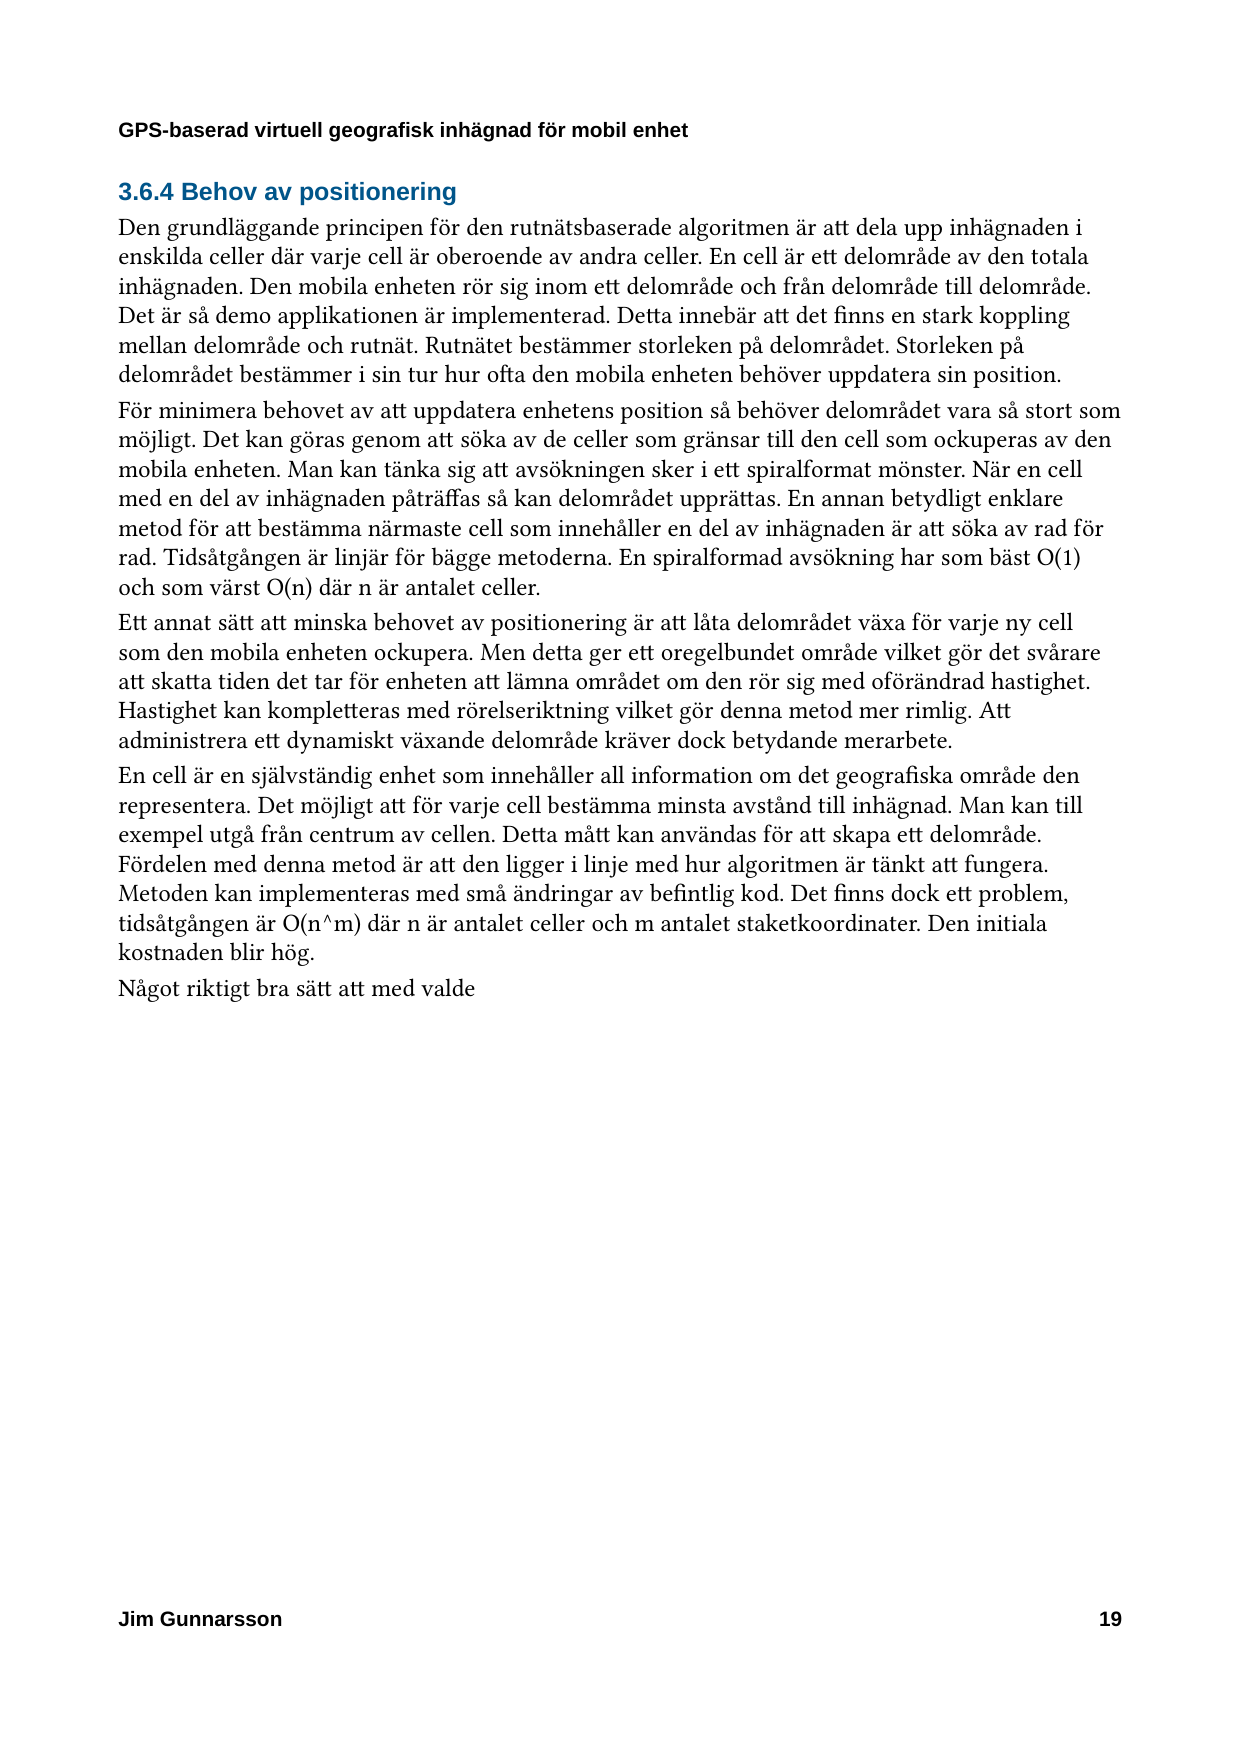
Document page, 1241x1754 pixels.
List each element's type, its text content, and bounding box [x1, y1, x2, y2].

subtitle Behov av positionering [118, 177, 1122, 206]
text En cell är en självständig enhet som innehåller all information om det geografiska område den representera. Det möjligt att för varje cell bestämma minsta avstånd till inhägnad. Man kan till exempel utgå från centrum av cellen. Detta mått kan användas för att skapa ett delområde. Fördelen med denna metod är att den ligger i linje med hur algoritmen är tänkt att fungera. Metoden kan implementeras med små ändringar av befintlig kod. Det finns dock ett problem, tidsåtgången är O(n^m) där n är antalet celler och m antalet staketkoordinater. Den initiala kostnaden blir hög. [118, 760, 1122, 967]
text Den grundläggande principen för den rutnätsbaserade algoritmen är att dela upp inhägnaden i enskilda celler där varje cell är oberoende av andra celler. En cell är ett delområde av den totala inhägnaden. Den mobila enheten rör sig inom ett delområde och från delområde till delområde. Det är så demo applikationen är implementerad. Detta innebär att det finns en stark koppling mellan delområde och rutnät. Rutnätet bestämmer storleken på delområdet. Storleken på delområdet bestämmer i sin tur hur ofta den mobila enheten behöver uppdatera sin position. [118, 212, 1122, 389]
text Ett annat sätt att minska behovet av positionering är att låta delområdet växa för varje ny cell som den mobila enheten ockupera. Men detta ger ett oregelbundet område vilket gör det svårare att skatta tiden det tar för enheten att lämna området om den rör sig med oförändrad hastighet. Hastighet kan kompletteras med rörelseriktning vilket gör denna metod mer rimlig. Att administrera ett dynamiskt växande delområde kräver dock betydande merarbete. [118, 607, 1122, 754]
text För minimera behovet av att uppdatera enhetens position så behöver delområdet vara så stort som möjligt. Det kan göras genom att söka av de celler som gränsar till den cell som ockuperas av den mobila enheten. Man kan tänka sig att avsökningen sker i ett spiralformat mönster. När en cell med en del av inhägnaden påträffas så kan delområdet upprättas. En annan betydligt enklare metod för att bestämma närmaste cell som innehåller en del av inhägnaden är att söka av rad för rad. Tidsåtgången är linjär för bägge metoderna. En spiralformad avsökning har som bäst O(1) och som värst O(n) där n är antalet celler. [118, 394, 1122, 601]
text Något riktigt bra sätt att med valde [118, 972, 1122, 1002]
